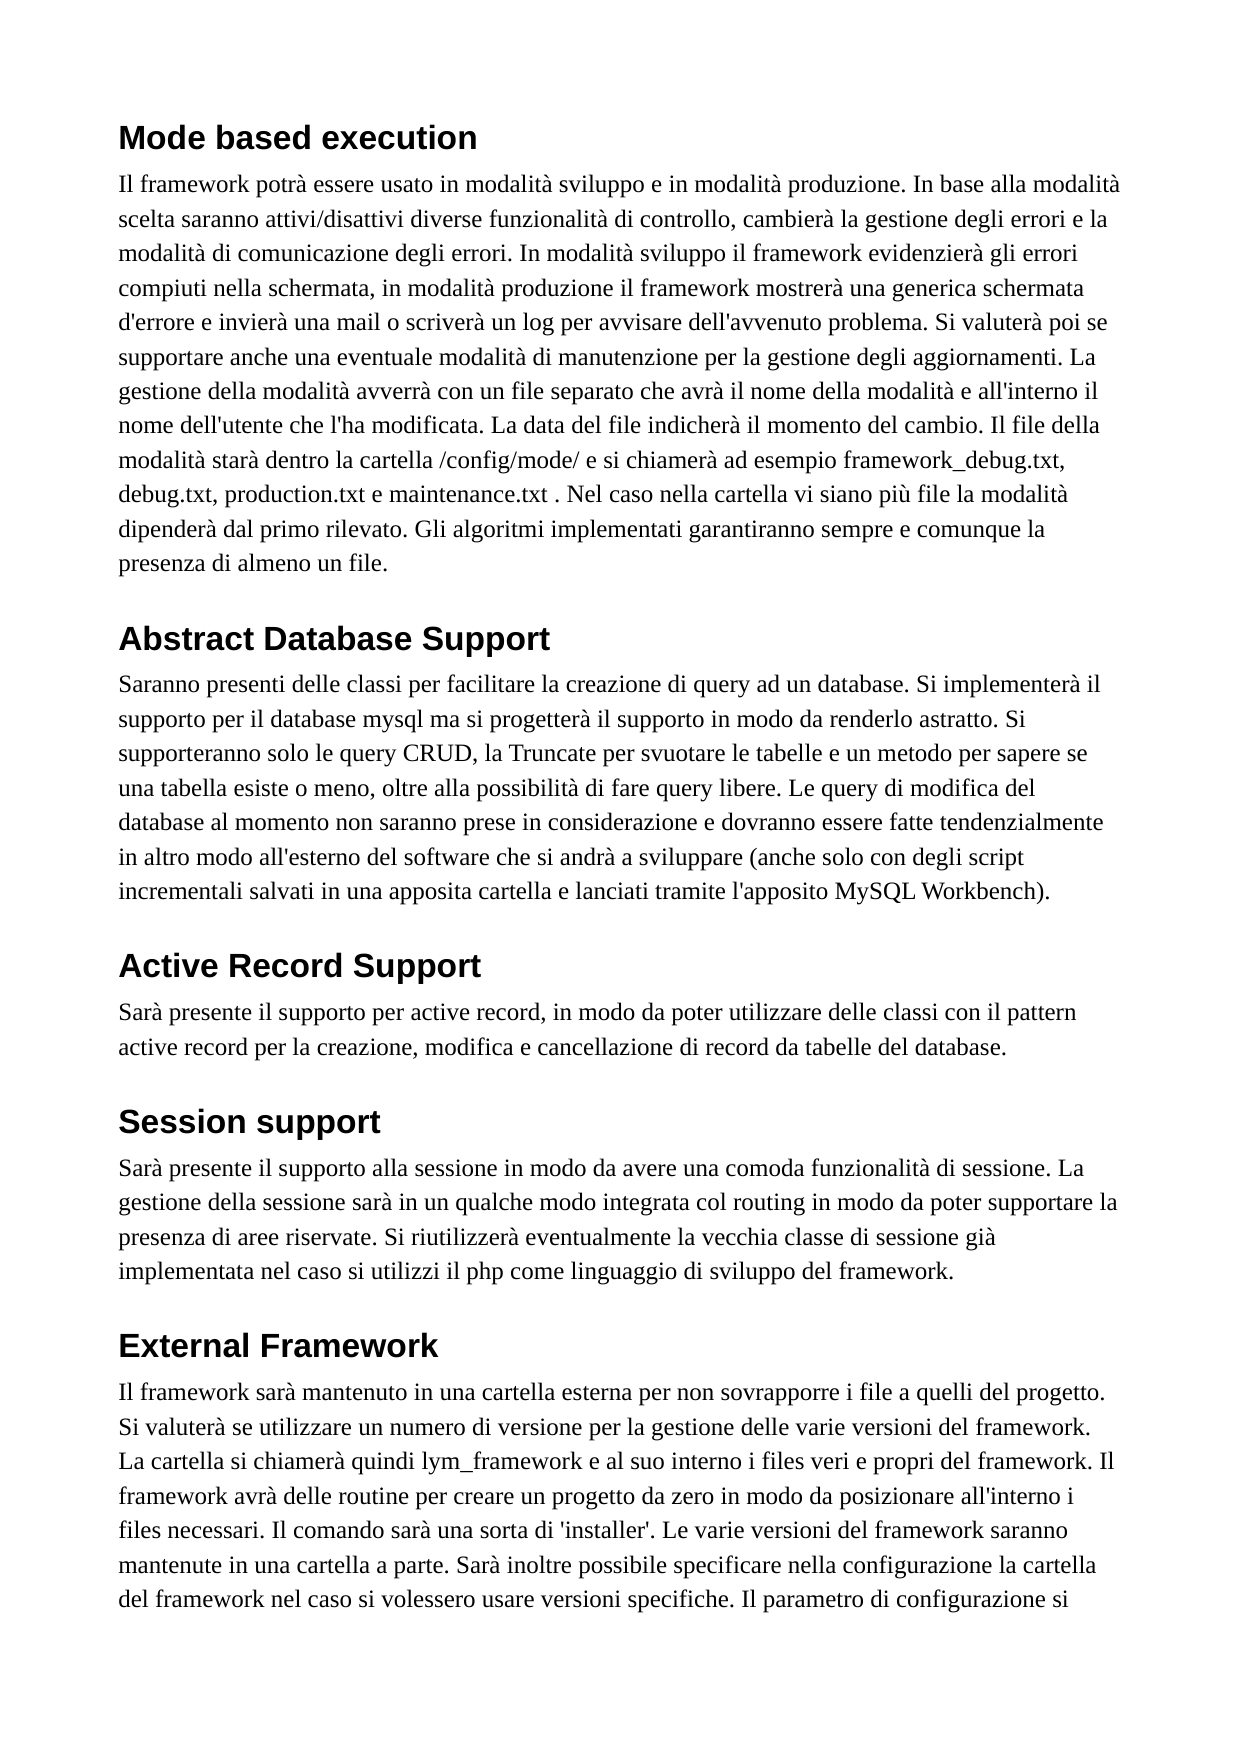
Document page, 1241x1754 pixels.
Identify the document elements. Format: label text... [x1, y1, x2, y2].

text Il framework sarà mantenuto in una cartella esterna per non sovrapporre i file a quelli del progetto. Si valuterà se utilizzare un numero di versione per la gestione delle varie versioni del framework. La cartella si chiamerà quindi lym_framework e al suo interno i files veri e propri del framework. Il framework avrà delle routine per creare un progetto da zero in modo da posizionare all'interno i files necessari. Il comando sarà una sorta di 'installer'. Le varie versioni del framework saranno mantenute in una cartella a parte. Sarà inoltre possibile specificare nella configurazione la cartella del framework nel caso si volessero usare versioni specifiche. Il parametro di configurazione si [118, 1377, 1122, 1613]
text Sarà presente il supporto per active record, in modo da poter utilizzare delle classi con il pattern active record per la creazione, modifica e cancellazione di record da tabelle del database. [118, 997, 1122, 1061]
subtitle Abstract Database Support [118, 618, 1122, 657]
subtitle Active Record Support [118, 946, 1122, 985]
subtitle Mode based execution [118, 118, 1122, 157]
subtitle Session support [118, 1102, 1122, 1141]
text Il framework potrà essere usato in modalità sviluppo e in modalità produzione. In base alla modalità scelta saranno attivi/disattivi diverse funzionalità di controllo, cambierà la gestione degli errori e la modalità di comunicazione degli errori. In modalità sviluppo il framework evidenzierà gli errori compiuti nella schermata, in modalità produzione il framework mostrerà una generica schermata d'errore e invierà una mail o scriverà un log per avvisare dell'avvenuto problema. Si valuterà poi se supportare anche una eventuale modalità di manutenzione per la gestione degli aggiornamenti. La gestione della modalità avverrà con un file separato che avrà il nome della modalità e all'interno il nome dell'utente che l'ha modificata. La data del file indicherà il momento del cambio. Il file della modalità starà dentro la cartella /config/mode/ e si chiamerà ad esempio framework_debug.txt, debug.txt, production.txt e maintenance.txt . Nel caso nella cartella vi siano più file la modalità dipenderà dal primo rilevato. Gli algoritmi implementati garantiranno sempre e comunque la presenza di almeno un file. [118, 169, 1122, 577]
text Saranno presenti delle classi per facilitare la creazione di query ad un database. Si implementerà il supporto per il database mysql ma si progetterà il supporto in modo da renderlo astratto. Si supporteranno solo le query CRUD, la Truncate per svuotare le tabelle e un metodo per sapere se una tabella esiste o meno, oltre alla possibilità di fare query libere. Le query di modifica del database al momento non saranno prese in considerazione e dovranno essere fatte tendenzialmente in altro modo all'esterno del software che si andrà a sviluppare (anche solo con degli script incrementali salvati in una apposita cartella e lanciati tramite l'apposito MySQL Workbench). [118, 669, 1122, 905]
subtitle External Framework [118, 1326, 1122, 1365]
text Sarà presente il supporto alla sessione in modo da avere una comoda funzionalità di sessione. La gestione della sessione sarà in un qualche modo integrata col routing in modo da poter supportare la presenza di aree riservate. Si riutilizzerà eventualmente la vecchia classe di sessione già implementata nel caso si utilizzi il php come linguaggio di sviluppo del framework. [118, 1153, 1122, 1285]
